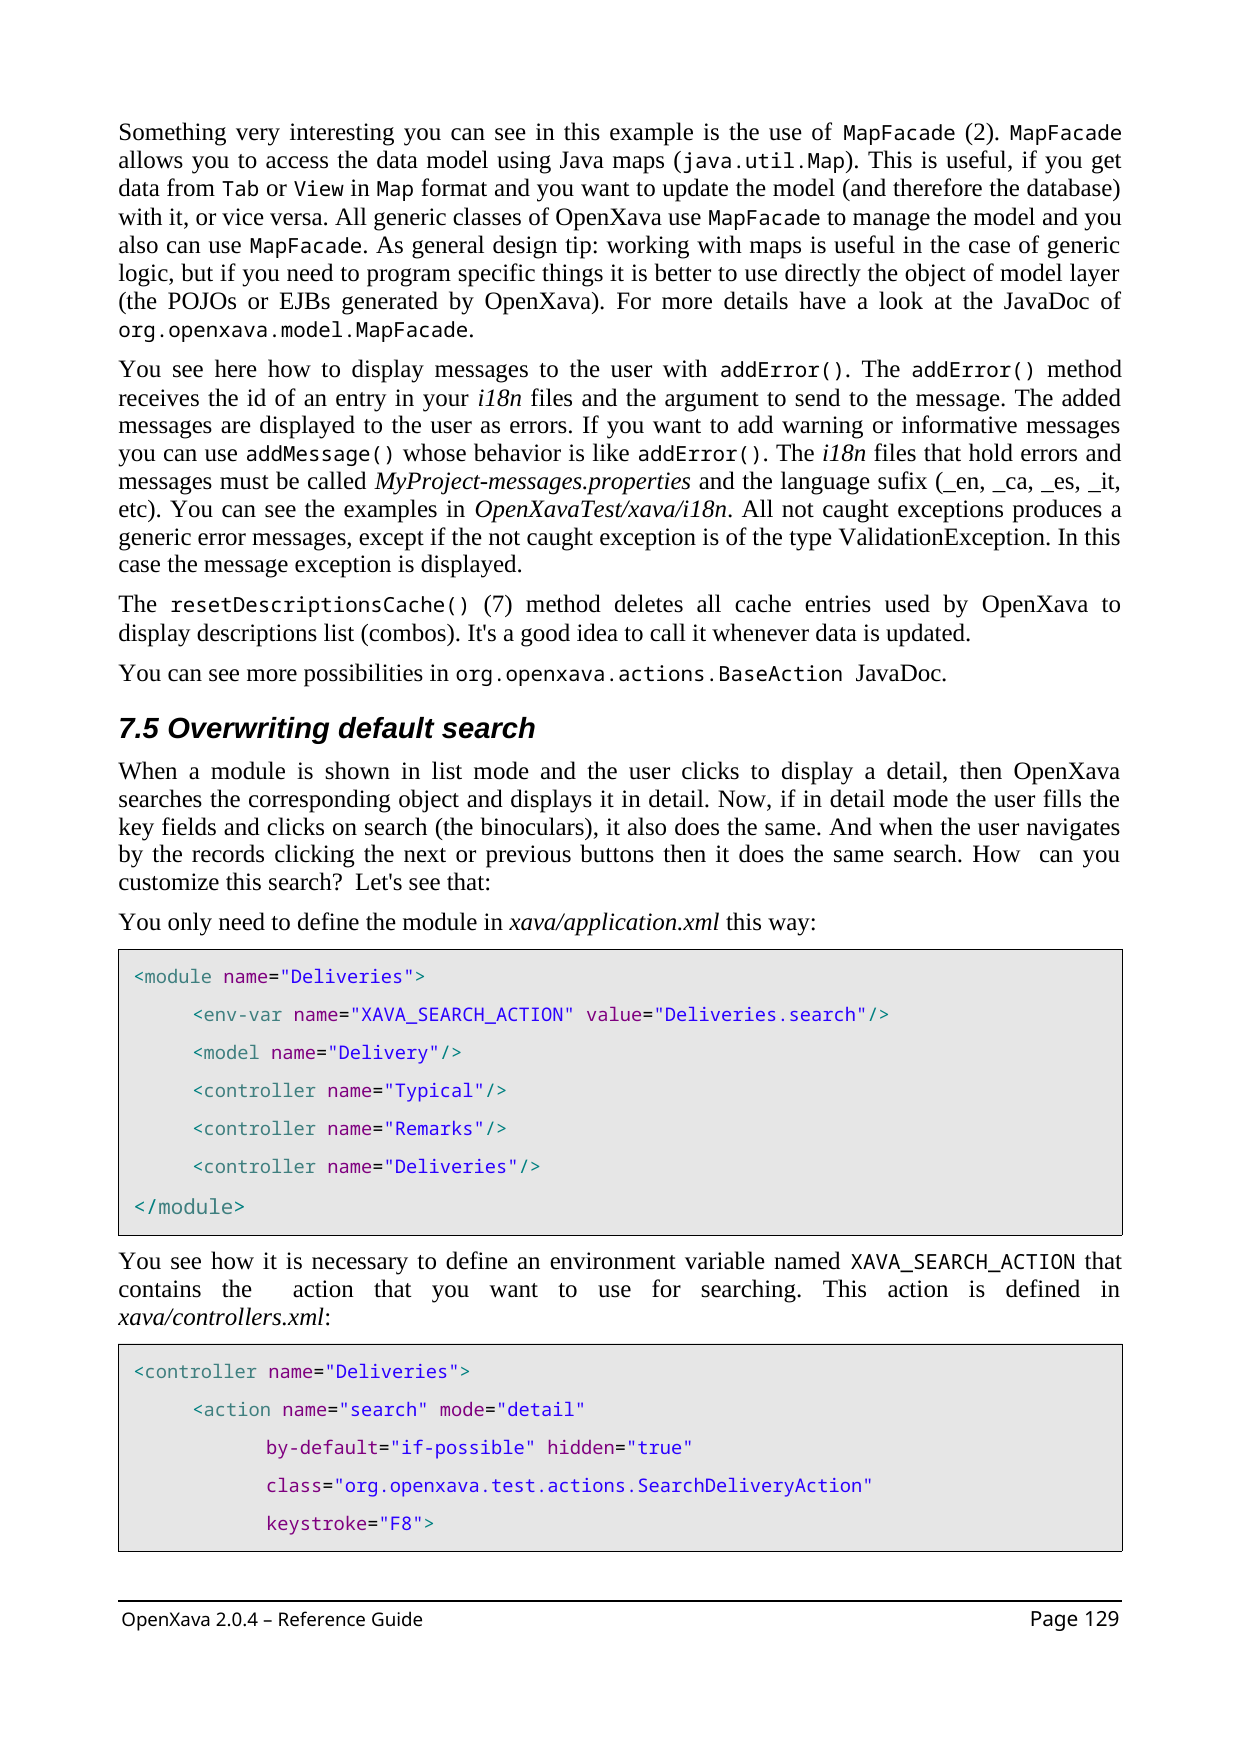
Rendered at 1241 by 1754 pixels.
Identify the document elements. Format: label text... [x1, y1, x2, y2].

text You see here how to display messages to the user with addError(). The addError() method receives the id of an entry in your i18n files and the argument to send to the message. The added messages are displayed to the user as errors. If you want to add warning or informative messages you can use addMessage() whose behavior is like addError(). The i18n files that hold errors and messages must be called MyProject-messages.properties and the language sufix (_en, _ca, _es, _it, etc). You can see the examples in OpenXavaTest/xava/i18n. All not caught exceptions produces a generic error messages, except if the not caught exception is of the type ValidationException. In this case the message exception is displayed. [118, 355, 1122, 578]
text class="org.openxava.test.actions.SearchDeliveryAction" [119, 1458, 1122, 1496]
text <module name="Deliveries"> [119, 950, 1122, 987]
text <controller name="Typical"/> [119, 1063, 1122, 1101]
text <controller name="Deliveries"> [119, 1345, 1122, 1382]
text The resetDescriptionsCache() (7) method deletes all cache entries used by OpenXava to display descriptions list (combos). It's a good idea to call it whenever data is updated. [118, 591, 1122, 647]
text keystroke="F8"> [119, 1496, 1122, 1551]
text <controller name="Remarks"/> [119, 1101, 1122, 1139]
text <env-var name="XAVA_SEARCH_ACTION" value="Deliveries.search"/> [119, 987, 1122, 1025]
text by-default="if-possible" hidden="true" [119, 1419, 1122, 1458]
text You can see more possibilities in org.openxava.actions.BaseAction JavaDoc. [118, 659, 1122, 687]
text </module> [119, 1177, 1122, 1235]
text Something very interesting you can see in this example is the use of MapFacade (2). MapFacade allows you to access the data model using Java maps (java.util.Map). This is useful, if you get data from Tab or View in Map format and you want to update the model (and therefore the database) with it, or vice versa. All generic classes of OpenXava use MapFacade to manage the model and you also can use MapFacade. As general design tip: working with maps is useful in the case of generic logic, but if you need to program specific things it is better to use directly the object of model layer (the POJOs or EJBs generated by OpenXava). For more details have a look at the JavaDoc of org.openxava.model.MapFacade. [118, 118, 1122, 343]
text You only need to define the module in xava/application.xml this way: [118, 908, 1122, 936]
text When a module is shown in list mode and the user clicks to display a detail, then OpenXava searches the corresponding object and displays it in detail. Now, if in detail mode the user fills the key fields and clicks on search (the binoculars), it also does the same. And when the user navigates by the records clicking the next or previous buttons then it does the same search. How can you customize this search? Let's see that: [118, 757, 1122, 896]
subtitle Overwriting default search [118, 712, 1122, 745]
text <model name="Delivery"/> [119, 1025, 1122, 1063]
text <controller name="Deliveries"/> [119, 1139, 1122, 1177]
text You see how it is necessary to define an environment variable named XAVA_SEARCH_ACTION that contains the action that you want to use for searching. This action is defined in xava/controllers.xml: [118, 1247, 1122, 1331]
text <action name="search" mode="detail" [119, 1382, 1122, 1419]
